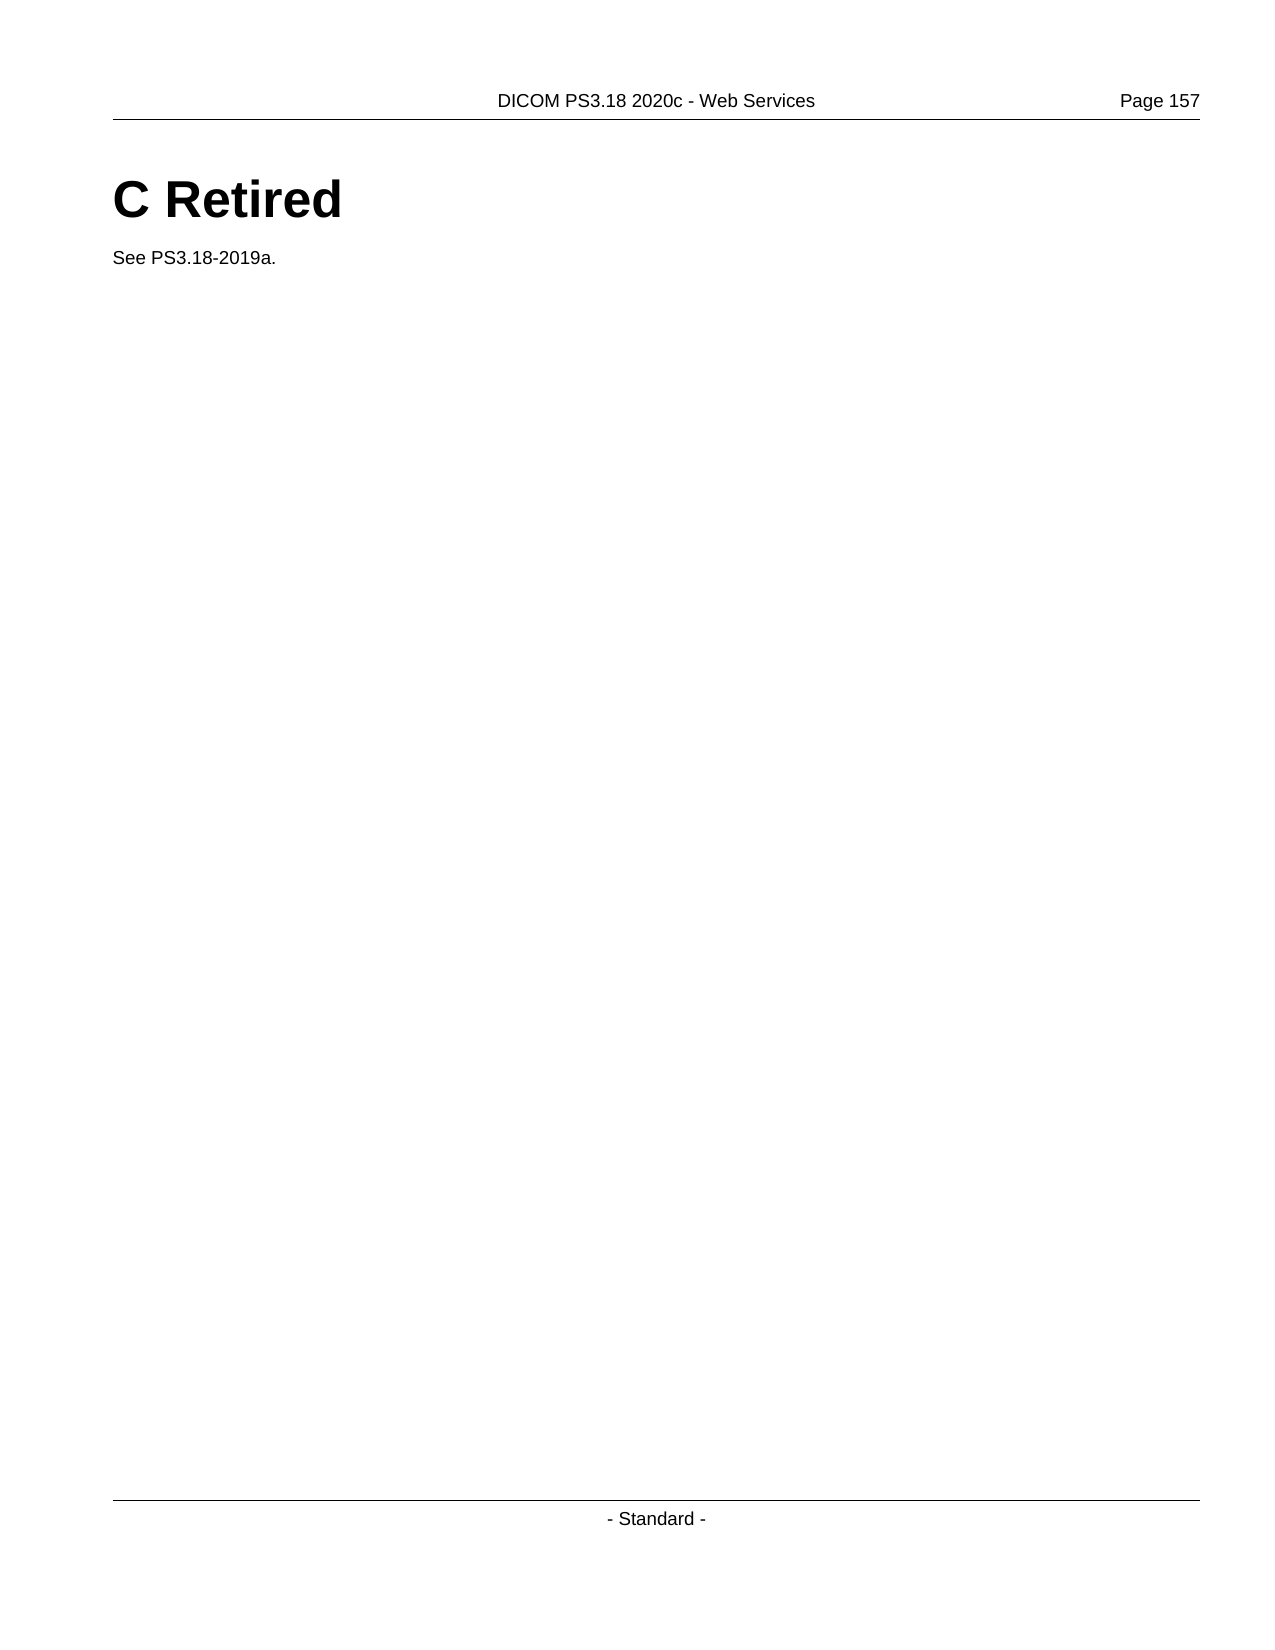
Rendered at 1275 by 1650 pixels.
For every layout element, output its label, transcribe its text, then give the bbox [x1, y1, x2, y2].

text C Retired [112, 169, 1200, 228]
text See PS3.18-2019a. [112, 247, 1200, 269]
